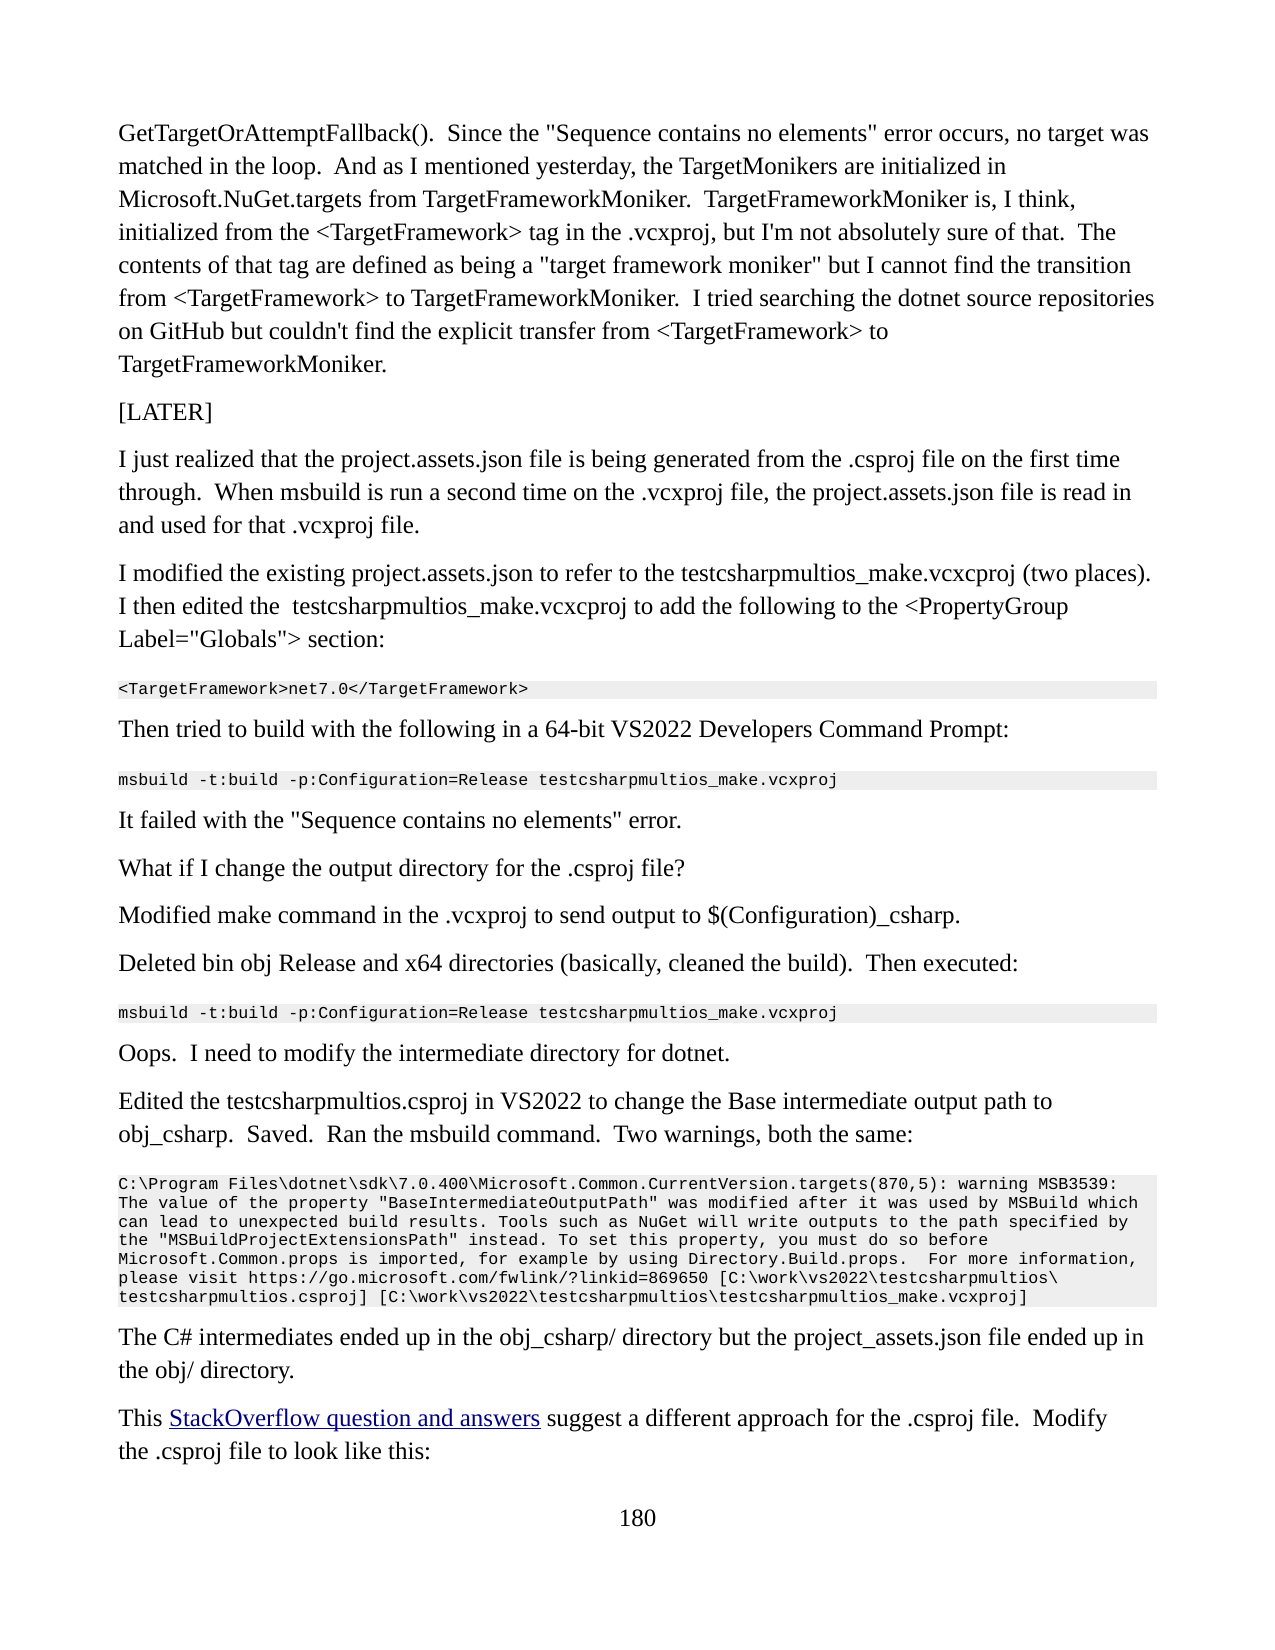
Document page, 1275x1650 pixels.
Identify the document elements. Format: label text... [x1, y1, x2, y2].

text I just realized that the project.assets.json file is being generated from the .csproj file on the first time through. When msbuild is run a second time on the .vcxproj file, the project.assets.json file is read in and used for that .vcxproj file. [118, 444, 1157, 539]
text What if I change the output directory for the .csproj file? [118, 853, 1157, 881]
text msbuild -t:build -p:Configuration=Release testcsharpmultios_make.vcxproj [118, 1004, 1157, 1023]
text This StackOverflow question and answers suggest a different approach for the .csproj file. Modify the .csproj file to look like this: [118, 1403, 1157, 1465]
text Edited the testcsharpmultios.csproj in VS2022 to change the Base intermediate output path to obj_csharp. Saved. Ran the msbuild command. Two warnings, both the same: [118, 1086, 1157, 1148]
text C:\Program Files\dotnet\sdk\7.0.400\Microsoft.Common.CurrentVersion.targets(870,5): warning MSB3539: The value of the property "BaseIntermediateOutputPath" was modified after it was used by MSBuild which can lead to unexpected build results. Tools such as NuGet will write outputs to the path specified by the "MSBuildProjectExtensionsPath" instead. To set this property, you must do so before Microsoft.Common.props is imported, for example by using Directory.Build.props. For more information, please visit https://go.microsoft.com/fwlink/?linkid=869650 [C:\work\vs2022\testcsharpmultios\testcsharpmultios.csproj] [C:\work\vs2022\testcsharpmultios\testcsharpmultios_make.vcxproj] [118, 1175, 1157, 1307]
text Then tried to build with the following in a 64-bit VS2022 Developers Command Prompt: [118, 714, 1157, 743]
text <TargetFramework>net7.0</TargetFramework> [118, 681, 1157, 699]
text Modified make command in the .vcxproj to send output to $(Configuration)_csharp. [118, 900, 1157, 929]
text GetTargetOrAttemptFallback(). Since the "Sequence contains no elements" error occurs, no target was matched in the loop. And as I mentioned yesterday, the TargetMonikers are initialized in Microsoft.NuGet.targets from TargetFrameworkMoniker. TargetFrameworkMoniker is, I think, initialized from the <TargetFramework> tag in the .vcxproj, but I'm not absolutely sure of that. The contents of that tag are defined as being a "target framework moniker" but I cannot find the transition from <TargetFramework> to TargetFrameworkMoniker. I tried searching the dotnet source repositories on GitHub but couldn't find the explicit transfer from <TargetFramework> to TargetFrameworkMoniker. [118, 118, 1157, 378]
text It failed with the "Sequence contains no elements" error. [118, 805, 1157, 834]
text The C# intermediates ended up in the obj_csharp/ directory but the project_assets.json file ended up in the obj/ directory. [118, 1322, 1157, 1384]
text [LATER] [118, 397, 1157, 426]
text Deleted bin obj Release and x64 directories (basically, cleaned the build). Then executed: [118, 948, 1157, 977]
text Oops. I need to modify the intermediate directory for dotnet. [118, 1038, 1157, 1067]
text I modified the existing project.assets.json to refer to the testcsharpmultios_make.vcxcproj (two places). I then edited the testcsharpmultios_make.vcxcproj to add the following to the <PropertyGroup Label="Globals"> section: [118, 558, 1157, 653]
text msbuild -t:build -p:Configuration=Release testcsharpmultios_make.vcxproj [118, 771, 1157, 790]
